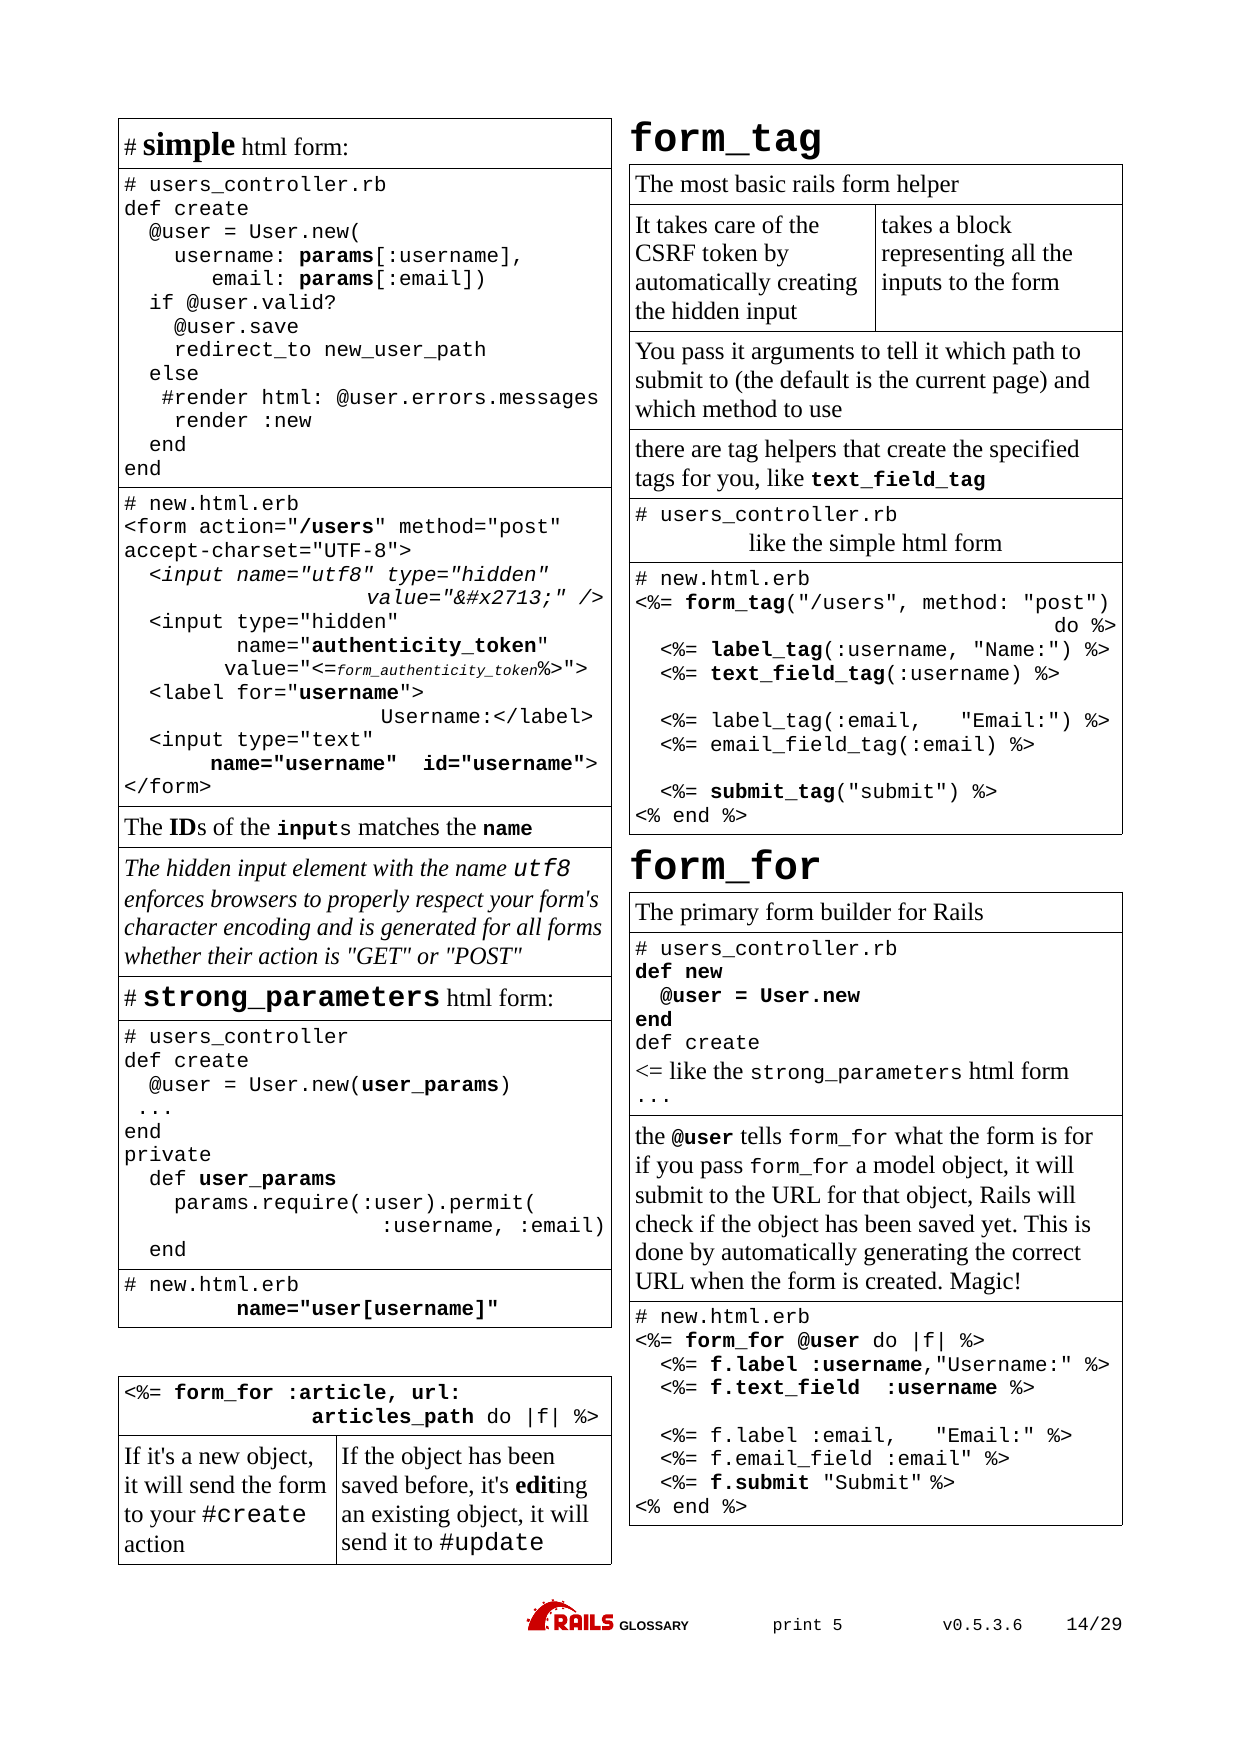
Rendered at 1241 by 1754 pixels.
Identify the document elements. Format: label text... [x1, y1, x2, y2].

table_header You pass it arguments to tell it which path to submit to (the default is the current page) and which method to use [630, 332, 1122, 428]
subtitle form_for [629, 846, 1122, 892]
table_cell # new.html.erb <%= form_tag("/users", method: "post") do %> <%= label_tag(:username, "Name:") %> <%= text_field_tag(:username) %> <%= label_tag(:email, "Email:") %> <%= email_field_tag(:email) %> <%= submit_tag("submit") %> <% end %> [630, 563, 1122, 834]
table_cell # users_controller.rb like the simple html form [630, 499, 1122, 562]
table_cell The hidden input element with the name utf8 enforces browsers to properly respect your form's character encoding and is generated for all forms whether their action is "GET" or "POST" [119, 848, 611, 976]
table_cell # users_controller.rb def new @user = User.new end def create <= like the strong_parameters html form ... [630, 933, 1122, 1115]
table_header <%= form_for :article, url: articles_path do |f| %> [119, 1377, 611, 1435]
table_cell If it's a new object, it will send the form to your #create action [119, 1436, 336, 1564]
table_cell # new.html.erb <form action="/users" method="post" accept-charset="UTF-8"> <input name="utf8" type="hidden" value="&#x2713;" /> <input type="hidden" name="authenticity_token" value="<=form_authenticity_token%>"> <label for="username"> Username:</label> <input type="text" name="username" id="username"> </form> [119, 488, 611, 806]
table_cell # users_controller def create @user = User.new(user_params) ... end private def user_params params.require(:user).permit( :username, :email) end [119, 1021, 611, 1268]
table_cell takes a block representing all the inputs to the form [876, 205, 1122, 331]
table_cell The IDs of the inputs matches the name [119, 807, 611, 847]
table_cell the @user tells form_for what the form is for if you pass form_for a model object, it will submit to the URL for that object, Rails will check if the object has been saved yet. This is done by automatically generating the correct URL when the form is created. Magic! [630, 1116, 1122, 1301]
table_header The primary form builder for Rails [630, 893, 1122, 932]
table_header # simple html form: [119, 119, 611, 168]
table_cell # new.html.erb name="user[username]" [119, 1270, 611, 1327]
subtitle form_tag [629, 118, 1122, 164]
table_cell It takes care of the CSRF token by automatically creating the hidden input [630, 205, 875, 331]
table_cell # new.html.erb <%= form_for @user do |f| %> <%= f.label :username,"Username:" %> <%= f.text_field :username %> <%= f.label :email, "Email:" %> <%= f.email_field :email" %> <%= f.submit "Submit" %> <% end %> [630, 1302, 1122, 1525]
table_cell If the object has been saved before, it's editing an existing object, it will send it to #update [337, 1436, 611, 1564]
table_cell # users_controller.rb def create @user = User.new( username: params[:username], email: params[:email]) if @user.valid? @user.save redirect_to new_user_path else #render html: @user.errors.messages render :new end end [119, 169, 611, 487]
table_cell there are tag helpers that create the specified tags for you, like text_field_tag [630, 430, 1122, 498]
table_header # strong_parameters html form: [119, 977, 611, 1020]
table_header The most basic rails form helper [630, 165, 1122, 204]
